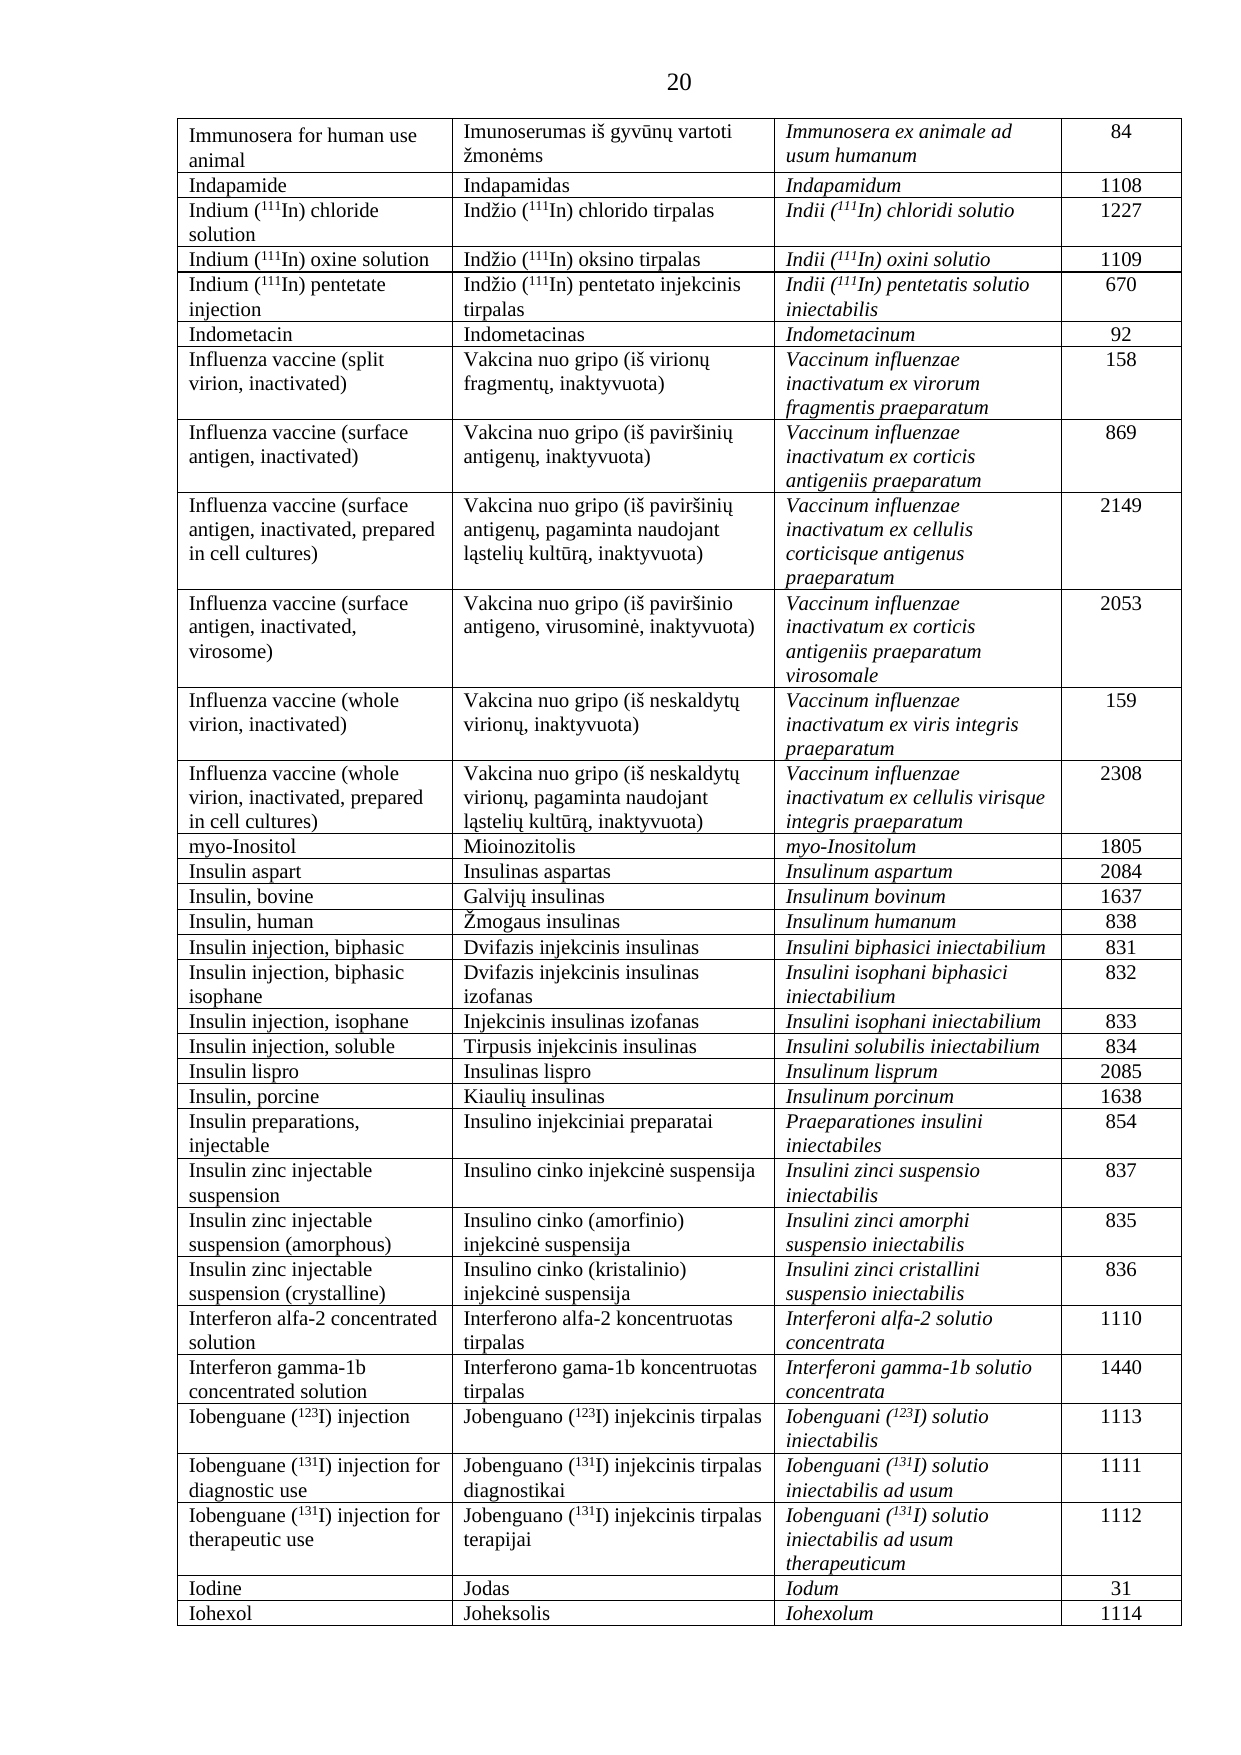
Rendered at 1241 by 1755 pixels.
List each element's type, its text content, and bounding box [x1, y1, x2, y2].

table_cell myo-Inositol [178, 834, 452, 858]
table_cell 1440 [1062, 1355, 1181, 1403]
table_cell 1114 [1062, 1601, 1181, 1625]
table_cell Iobenguani (131I) solutio iniectabilis ad usum therapeuticum [775, 1503, 1061, 1575]
table_cell Jobenguano (131I) injekcinis tirpalas terapijai [453, 1503, 774, 1575]
table_cell Interferoni alfa-2 solutio concentrata [775, 1306, 1061, 1354]
table_cell Insulin injection, biphasic isophane [178, 960, 452, 1008]
table_cell 670 [1062, 273, 1181, 321]
table_cell 1638 [1062, 1084, 1181, 1108]
table_cell Indometacinas [453, 322, 774, 346]
table_cell Žmogaus insulinas [453, 910, 774, 933]
table_cell Dvifazis injekcinis insulinas [453, 935, 774, 959]
table_cell Insulinum lisprum [775, 1059, 1061, 1083]
table_cell Insulinum aspartum [775, 859, 1061, 883]
table_cell Indžio (111In) pentetato injekcinis tirpalas [453, 273, 774, 321]
table_cell 1111 [1062, 1454, 1181, 1502]
table_cell Vaccinum influenzae inactivatum ex virorum fragmentis praeparatum [775, 347, 1061, 419]
table_cell 1112 [1062, 1503, 1181, 1575]
table_cell Mioinozitolis [453, 834, 774, 858]
table_cell 834 [1062, 1034, 1181, 1058]
table_cell Insulin injection, biphasic [178, 935, 452, 959]
table_cell Insulino cinko (amorfinio) injekcinė suspensija [453, 1208, 774, 1256]
table_cell Insulini biphasici iniectabilium [775, 935, 1061, 959]
table_cell Indžio (111In) chlorido tirpalas [453, 198, 774, 246]
table_cell Praeparationes insulini iniectabiles [775, 1109, 1061, 1157]
table_cell 159 [1062, 688, 1181, 760]
table_cell Insulinum porcinum [775, 1084, 1061, 1108]
table_cell 1805 [1062, 834, 1181, 858]
table_cell Iobenguane (131I) injection for therapeutic use [178, 1503, 452, 1575]
table_cell Indometacin [178, 322, 452, 346]
table_cell Insulinum humanum [775, 910, 1061, 933]
table_cell Insulin injection, isophane [178, 1009, 452, 1033]
table_cell Vaccinum influenzae inactivatum ex viris integris praeparatum [775, 688, 1061, 760]
table_cell Insulin zinc injectable suspension (amorphous) [178, 1208, 452, 1256]
table_cell Interferon alfa-2 concentrated solution [178, 1306, 452, 1354]
table_cell Indapamidas [453, 173, 774, 197]
table_cell Influenza vaccine (surface antigen, inactivated, prepared in cell cultures) [178, 493, 452, 589]
table_cell Insulino injekciniai preparatai [453, 1109, 774, 1157]
table_cell Joheksolis [453, 1601, 774, 1625]
table_cell 836 [1062, 1257, 1181, 1305]
table_cell Insulini zinci suspensio iniectabilis [775, 1159, 1061, 1207]
table_cell Iodine [178, 1576, 452, 1600]
table_cell Indapamidum [775, 173, 1061, 197]
table_cell Vakcina nuo gripo (iš paviršinio antigeno, virusominė, inaktyvuota) [453, 590, 774, 687]
table_cell Vakcina nuo gripo (iš paviršinių antigenų, pagaminta naudojant ląstelių kultūrą, inaktyvuota) [453, 493, 774, 589]
table_cell Indapamide [178, 173, 452, 197]
table_cell 2053 [1062, 590, 1181, 687]
table_cell Indium (111In) pentetate injection [178, 273, 452, 321]
table_cell Indium (111In) oxine solution [178, 247, 452, 271]
table_cell 2085 [1062, 1059, 1181, 1083]
table_cell Kiaulių insulinas [453, 1084, 774, 1108]
table_cell Iobenguane (131I) injection for diagnostic use [178, 1454, 452, 1502]
table_cell 1637 [1062, 884, 1181, 908]
table_cell Insulin zinc injectable suspension [178, 1159, 452, 1207]
table_cell 31 [1062, 1576, 1181, 1600]
table_cell Indii (111In) pentetatis solutio iniectabilis [775, 273, 1061, 321]
table_cell Vaccinum influenzae inactivatum ex cellulis virisque integris praeparatum [775, 761, 1061, 833]
table_cell Insulin aspart [178, 859, 452, 883]
table_cell Interferono alfa-2 koncentruotas tirpalas [453, 1306, 774, 1354]
table_cell 2149 [1062, 493, 1181, 589]
table_cell Indžio (111In) oksino tirpalas [453, 247, 774, 271]
table_cell Insulin preparations, injectable [178, 1109, 452, 1157]
table_cell 1109 [1062, 247, 1181, 271]
table_cell Influenza vaccine (surface antigen, inactivated) [178, 420, 452, 492]
table_cell Insulin zinc injectable suspension (crystalline) [178, 1257, 452, 1305]
table_cell Insulini zinci amorphi suspensio iniectabilis [775, 1208, 1061, 1256]
table_cell 1227 [1062, 198, 1181, 246]
table_cell 1108 [1062, 173, 1181, 197]
table_cell 869 [1062, 420, 1181, 492]
table_cell Influenza vaccine (surface antigen, inactivated, virosome) [178, 590, 452, 687]
table_cell Immunosera ex animale ad usum humanum [775, 119, 1061, 172]
table_cell 854 [1062, 1109, 1181, 1157]
table_cell Jobenguano (123I) injekcinis tirpalas [453, 1404, 774, 1452]
table_cell 1113 [1062, 1404, 1181, 1452]
table_cell Vakcina nuo gripo (iš neskaldytų virionų, pagaminta naudojant ląstelių kultūrą, inaktyvuota) [453, 761, 774, 833]
table_cell Galvijų insulinas [453, 884, 774, 908]
table_cell myo-Inositolum [775, 834, 1061, 858]
table_cell Insulino cinko injekcinė suspensija [453, 1159, 774, 1207]
table_cell Insulino cinko (kristalinio) injekcinė suspensija [453, 1257, 774, 1305]
table_cell Vakcina nuo gripo (iš neskaldytų virionų, inaktyvuota) [453, 688, 774, 760]
table_cell Iohexolum [775, 1601, 1061, 1625]
table_cell Iodum [775, 1576, 1061, 1600]
table_cell Vakcina nuo gripo (iš paviršinių antigenų, inaktyvuota) [453, 420, 774, 492]
table_cell Influenza vaccine (whole virion, inactivated) [178, 688, 452, 760]
table_cell Jobenguano (131I) injekcinis tirpalas diagnostikai [453, 1454, 774, 1502]
table_cell Insulin, bovine [178, 884, 452, 908]
table_cell 1110 [1062, 1306, 1181, 1354]
table_cell Iohexol [178, 1601, 452, 1625]
table_cell Insulin injection, soluble [178, 1034, 452, 1058]
table_cell Indii (111In) oxini solutio [775, 247, 1061, 271]
table_cell Insulin lispro [178, 1059, 452, 1083]
table_cell 92 [1062, 322, 1181, 346]
table_cell 837 [1062, 1159, 1181, 1207]
table_cell Interferoni gamma-1b solutio concentrata [775, 1355, 1061, 1403]
table_cell Dvifazis injekcinis insulinas izofanas [453, 960, 774, 1008]
table_cell Insulini zinci cristallini suspensio iniectabilis [775, 1257, 1061, 1305]
table_cell Insulini isophani iniectabilium [775, 1009, 1061, 1033]
table_cell Immunosera for human use animal [178, 119, 452, 172]
table_cell Iobenguani (131I) solutio iniectabilis ad usum [775, 1454, 1061, 1502]
table_cell Imunoserumas iš gyvūnų vartoti žmonėms [453, 119, 774, 172]
table_cell Insulini isophani biphasici iniectabilium [775, 960, 1061, 1008]
table_cell 838 [1062, 910, 1181, 933]
table_cell Insulinas aspartas [453, 859, 774, 883]
table_cell 2084 [1062, 859, 1181, 883]
table_cell 2308 [1062, 761, 1181, 833]
table_cell Insulin, porcine [178, 1084, 452, 1108]
table_cell Indium (111In) chloride solution [178, 198, 452, 246]
table_cell Jodas [453, 1576, 774, 1600]
table_cell Vaccinum influenzae inactivatum ex corticis antigeniis praeparatum [775, 420, 1061, 492]
table_cell 831 [1062, 935, 1181, 959]
table_cell 84 [1062, 119, 1181, 172]
table_cell Vaccinum influenzae inactivatum ex cellulis corticisque antigenus praeparatum [775, 493, 1061, 589]
table_cell Vakcina nuo gripo (iš virionų fragmentų, inaktyvuota) [453, 347, 774, 419]
table_cell Interferon gamma-1b concentrated solution [178, 1355, 452, 1403]
table_cell Insulinum bovinum [775, 884, 1061, 908]
table_cell Interferono gama-1b koncentruotas tirpalas [453, 1355, 774, 1403]
table_cell Tirpusis injekcinis insulinas [453, 1034, 774, 1058]
table_cell 158 [1062, 347, 1181, 419]
table_cell Indometacinum [775, 322, 1061, 346]
table_cell 832 [1062, 960, 1181, 1008]
table_cell Iobenguane (123I) injection [178, 1404, 452, 1452]
table_cell Injekcinis insulinas izofanas [453, 1009, 774, 1033]
table_cell 833 [1062, 1009, 1181, 1033]
table_cell Vaccinum influenzae inactivatum ex corticis antigeniis praeparatum virosomale [775, 590, 1061, 687]
table_cell Insulin, human [178, 910, 452, 933]
table_cell Influenza vaccine (whole virion, inactivated, prepared in cell cultures) [178, 761, 452, 833]
table_cell Insulini solubilis iniectabilium [775, 1034, 1061, 1058]
table_cell Insulinas lispro [453, 1059, 774, 1083]
table_cell Iobenguani (123I) solutio iniectabilis [775, 1404, 1061, 1452]
table_cell 835 [1062, 1208, 1181, 1256]
table_cell Indii (111In) chloridi solutio [775, 198, 1061, 246]
table_cell Influenza vaccine (split virion, inactivated) [178, 347, 452, 419]
